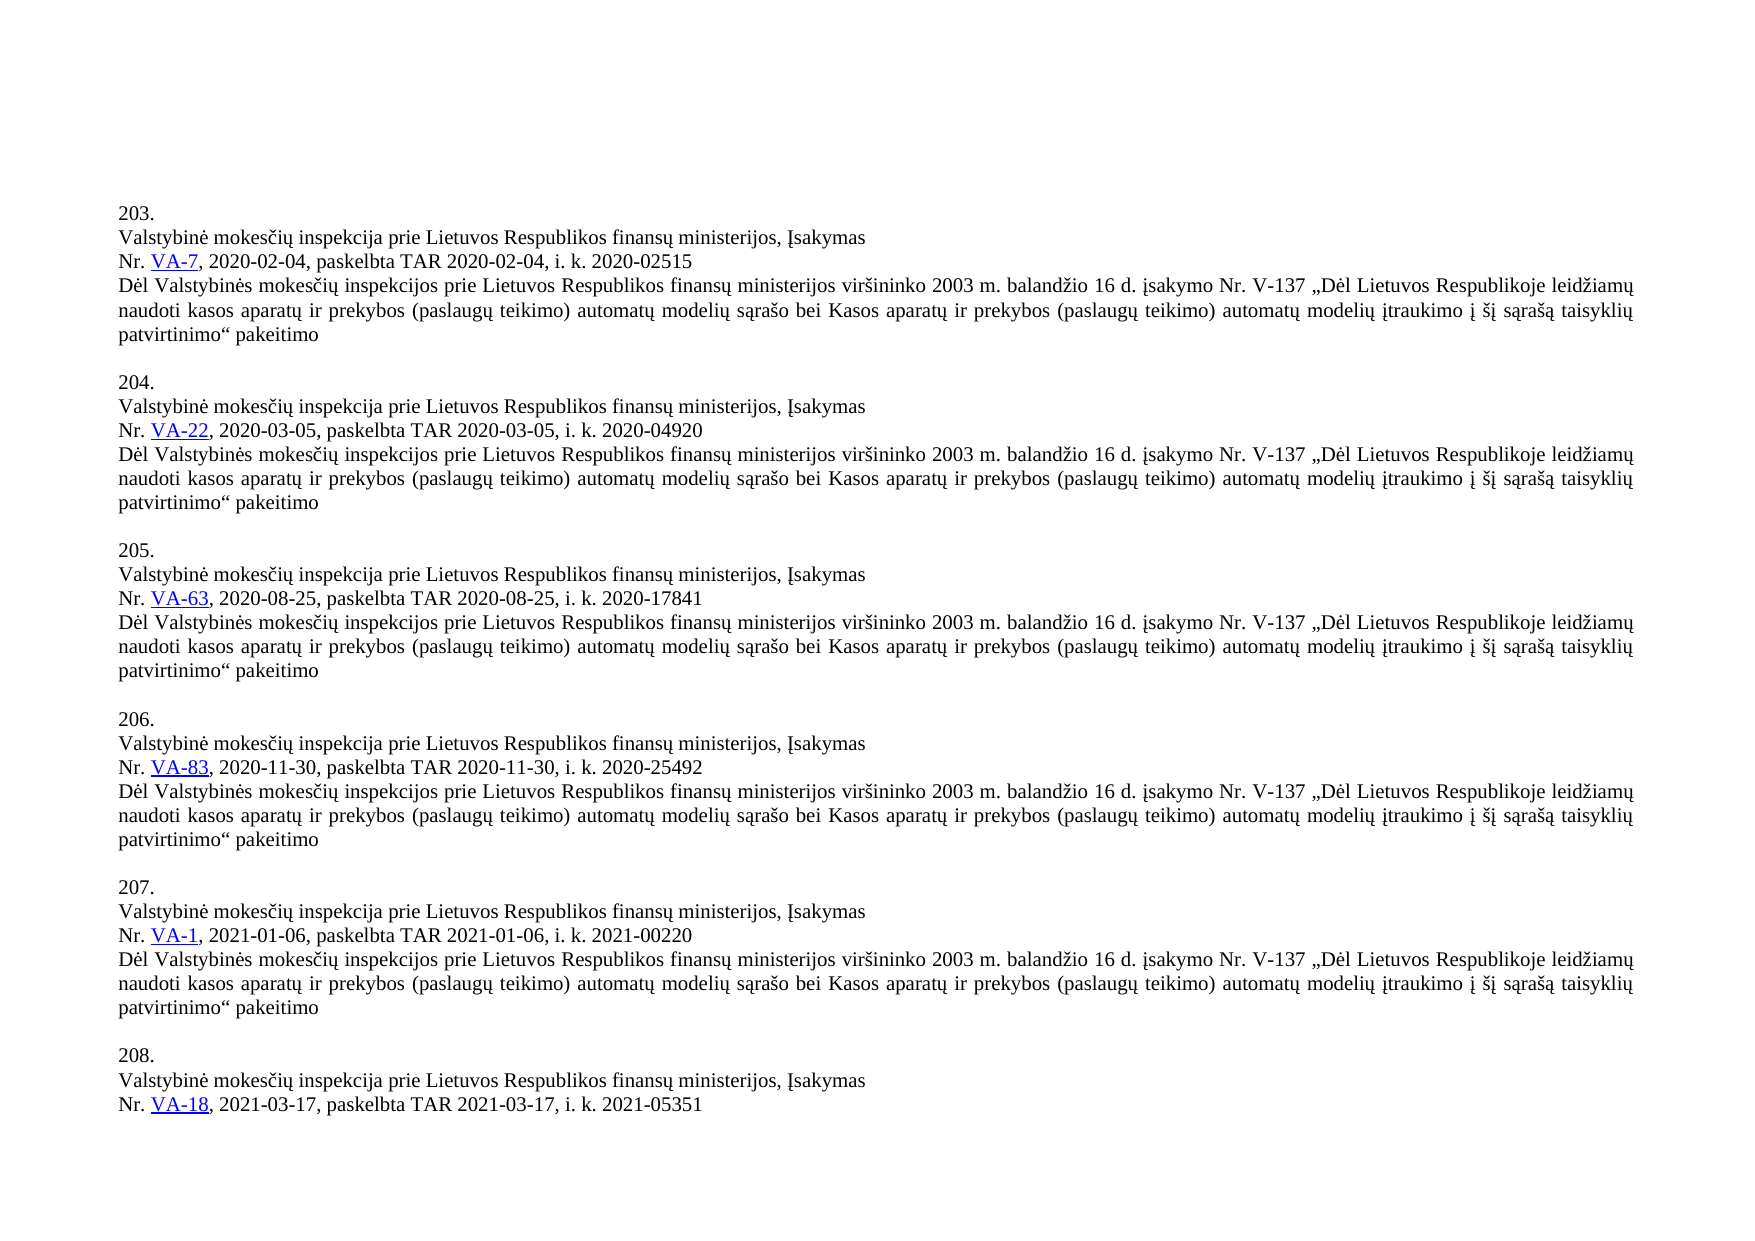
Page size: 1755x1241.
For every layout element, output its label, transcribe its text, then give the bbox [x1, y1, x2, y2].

text Valstybinė mokesčių inspekcija prie Lietuvos Respublikos finansų ministerijos, Įsakymas [118, 899, 1636, 923]
text Valstybinė mokesčių inspekcija prie Lietuvos Respublikos finansų ministerijos, Įsakymas [118, 394, 1636, 418]
text Dėl Valstybinės mokesčių inspekcijos prie Lietuvos Respublikos finansų ministerijos viršininko 2003 m. balandžio 16 d. įsakymo Nr. V-137 „Dėl Lietuvos Respublikoje leidžiamų naudoti kasos aparatų ir prekybos (paslaugų teikimo) automatų modelių sąrašo bei Kasos aparatų ir prekybos (paslaugų teikimo) automatų modelių įtraukimo į šį sąrašą taisyklių patvirtinimo“ pakeitimo [118, 779, 1636, 851]
text 207. [118, 875, 1636, 899]
text Dėl Valstybinės mokesčių inspekcijos prie Lietuvos Respublikos finansų ministerijos viršininko 2003 m. balandžio 16 d. įsakymo Nr. V-137 „Dėl Lietuvos Respublikoje leidžiamų naudoti kasos aparatų ir prekybos (paslaugų teikimo) automatų modelių sąrašo bei Kasos aparatų ir prekybos (paslaugų teikimo) automatų modelių įtraukimo į šį sąrašą taisyklių patvirtinimo“ pakeitimo [118, 442, 1636, 514]
text Nr. VA-7, 2020-02-04, paskelbta TAR 2020-02-04, i. k. 2020-02515 [118, 249, 1636, 273]
text Valstybinė mokesčių inspekcija prie Lietuvos Respublikos finansų ministerijos, Įsakymas [118, 731, 1636, 755]
text Dėl Valstybinės mokesčių inspekcijos prie Lietuvos Respublikos finansų ministerijos viršininko 2003 m. balandžio 16 d. įsakymo Nr. V-137 „Dėl Lietuvos Respublikoje leidžiamų naudoti kasos aparatų ir prekybos (paslaugų teikimo) automatų modelių sąrašo bei Kasos aparatų ir prekybos (paslaugų teikimo) automatų modelių įtraukimo į šį sąrašą taisyklių patvirtinimo“ pakeitimo [118, 947, 1636, 1019]
text Valstybinė mokesčių inspekcija prie Lietuvos Respublikos finansų ministerijos, Įsakymas [118, 1067, 1636, 1092]
text 205. [118, 538, 1636, 562]
text Nr. VA-83, 2020-11-30, paskelbta TAR 2020-11-30, i. k. 2020-25492 [118, 755, 1636, 779]
text Valstybinė mokesčių inspekcija prie Lietuvos Respublikos finansų ministerijos, Įsakymas [118, 225, 1636, 249]
text Nr. VA-22, 2020-03-05, paskelbta TAR 2020-03-05, i. k. 2020-04920 [118, 418, 1636, 442]
text Dėl Valstybinės mokesčių inspekcijos prie Lietuvos Respublikos finansų ministerijos viršininko 2003 m. balandžio 16 d. įsakymo Nr. V-137 „Dėl Lietuvos Respublikoje leidžiamų naudoti kasos aparatų ir prekybos (paslaugų teikimo) automatų modelių sąrašo bei Kasos aparatų ir prekybos (paslaugų teikimo) automatų modelių įtraukimo į šį sąrašą taisyklių patvirtinimo“ pakeitimo [118, 273, 1636, 346]
text 208. [118, 1043, 1636, 1067]
text Valstybinė mokesčių inspekcija prie Lietuvos Respublikos finansų ministerijos, Įsakymas [118, 562, 1636, 586]
text Nr. VA-63, 2020-08-25, paskelbta TAR 2020-08-25, i. k. 2020-17841 [118, 586, 1636, 610]
text 204. [118, 370, 1636, 394]
text 203. [118, 201, 1636, 225]
text Dėl Valstybinės mokesčių inspekcijos prie Lietuvos Respublikos finansų ministerijos viršininko 2003 m. balandžio 16 d. įsakymo Nr. V-137 „Dėl Lietuvos Respublikoje leidžiamų naudoti kasos aparatų ir prekybos (paslaugų teikimo) automatų modelių sąrašo bei Kasos aparatų ir prekybos (paslaugų teikimo) automatų modelių įtraukimo į šį sąrašą taisyklių patvirtinimo“ pakeitimo [118, 610, 1636, 682]
text Nr. VA-1, 2021-01-06, paskelbta TAR 2021-01-06, i. k. 2021-00220 [118, 923, 1636, 947]
text 206. [118, 707, 1636, 731]
text Nr. VA-18, 2021-03-17, paskelbta TAR 2021-03-17, i. k. 2021-05351 [118, 1092, 1636, 1116]
